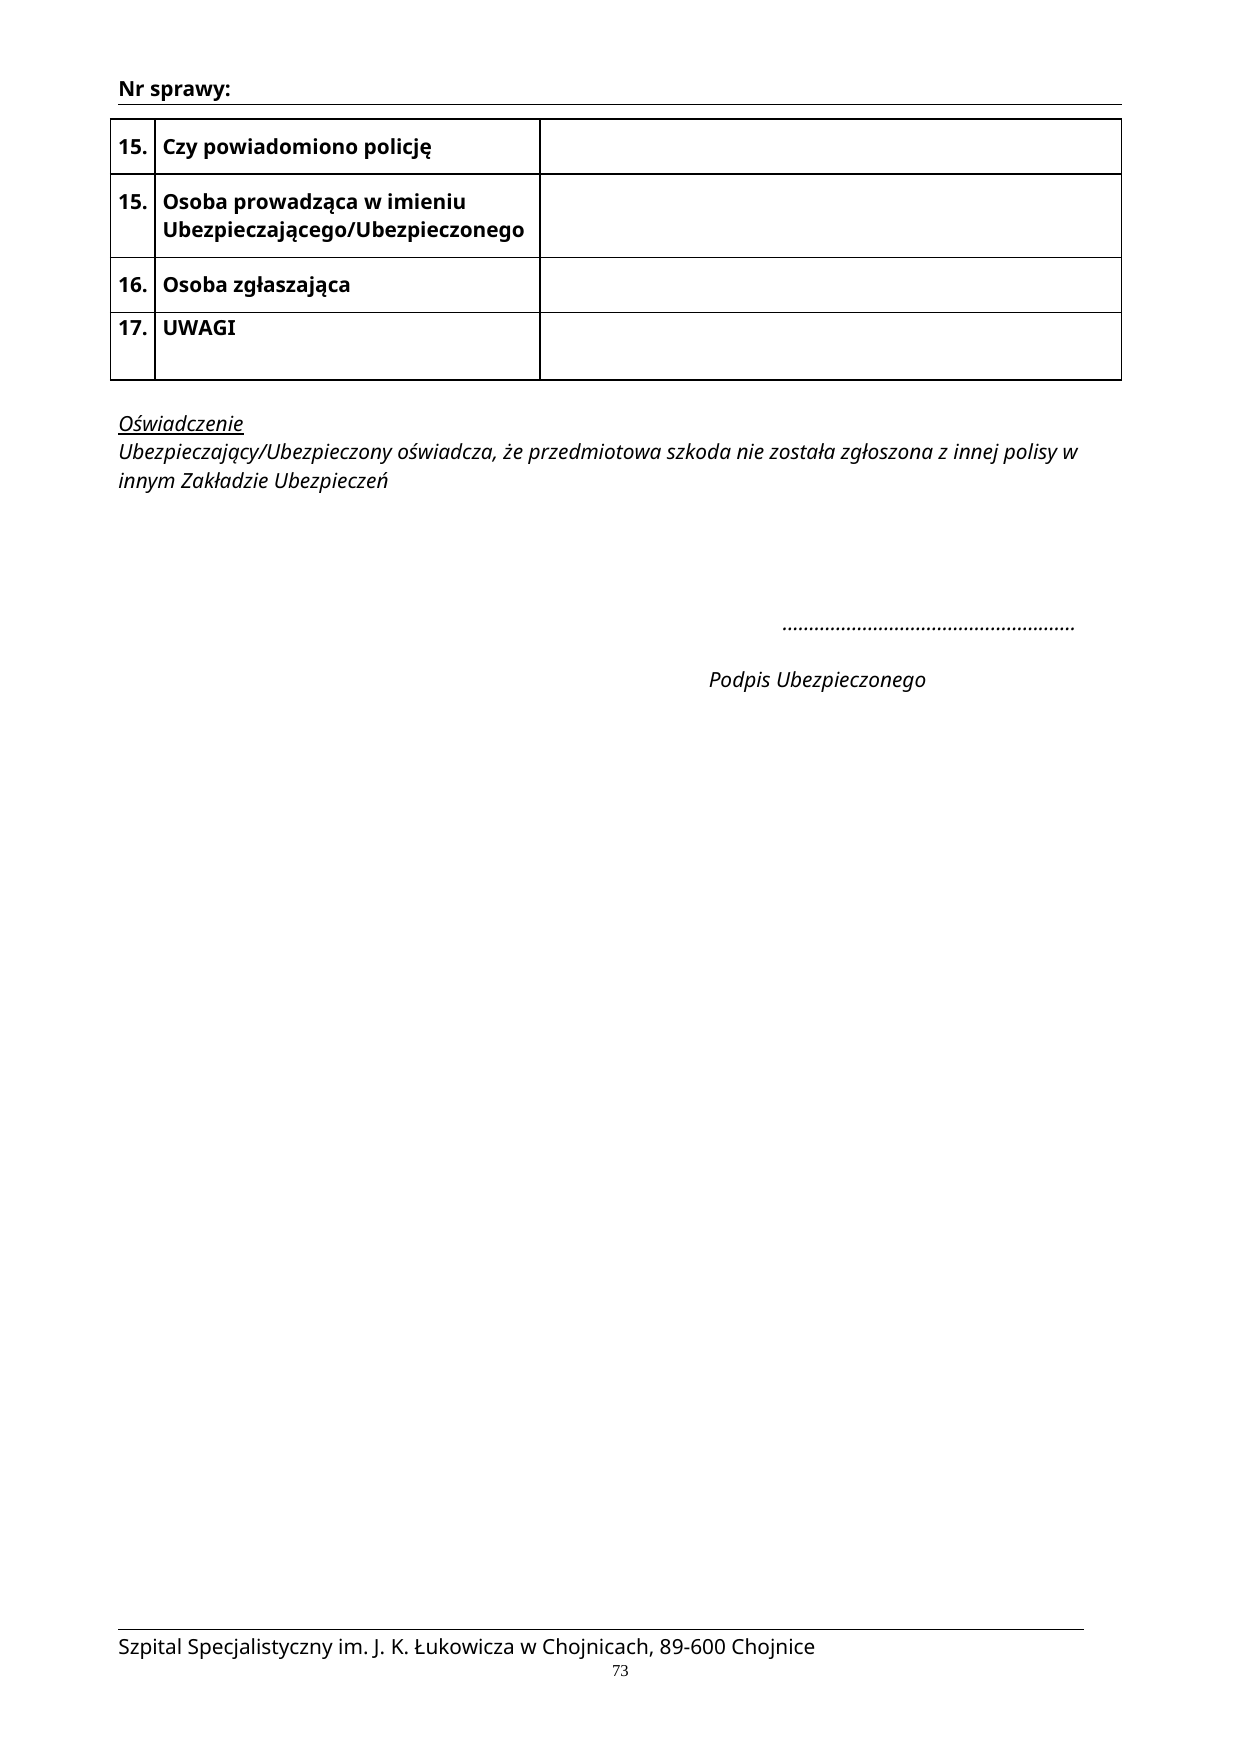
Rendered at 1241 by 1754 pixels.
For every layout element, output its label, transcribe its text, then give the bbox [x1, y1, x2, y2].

table_cell Osoba zgłaszająca [156, 258, 539, 312]
table_cell [541, 258, 1121, 312]
table_cell 17. [111, 313, 154, 379]
table_cell Czy powiadomiono policję [156, 120, 539, 173]
text Oświadczenie [118, 409, 1122, 437]
table_cell 15. [111, 120, 154, 173]
table_cell 15. [111, 175, 154, 257]
table_cell UWAGI [156, 313, 539, 379]
text Podpis Ubezpieczonego [118, 665, 1122, 693]
table_cell [541, 120, 1121, 173]
table_cell [541, 175, 1121, 257]
table_cell 16. [111, 258, 154, 312]
text Ubezpieczający/Ubezpieczony oświadcza, że przedmiotowa szkoda nie została zgłoszona z innej polisy w innym Zakładzie Ubezpieczeń [118, 437, 1122, 494]
table_cell Osoba prowadząca w imieniu Ubezpieczającego/Ubezpieczonego [156, 175, 539, 257]
table_cell [541, 313, 1121, 379]
text ………………………………………………. [118, 608, 1122, 637]
